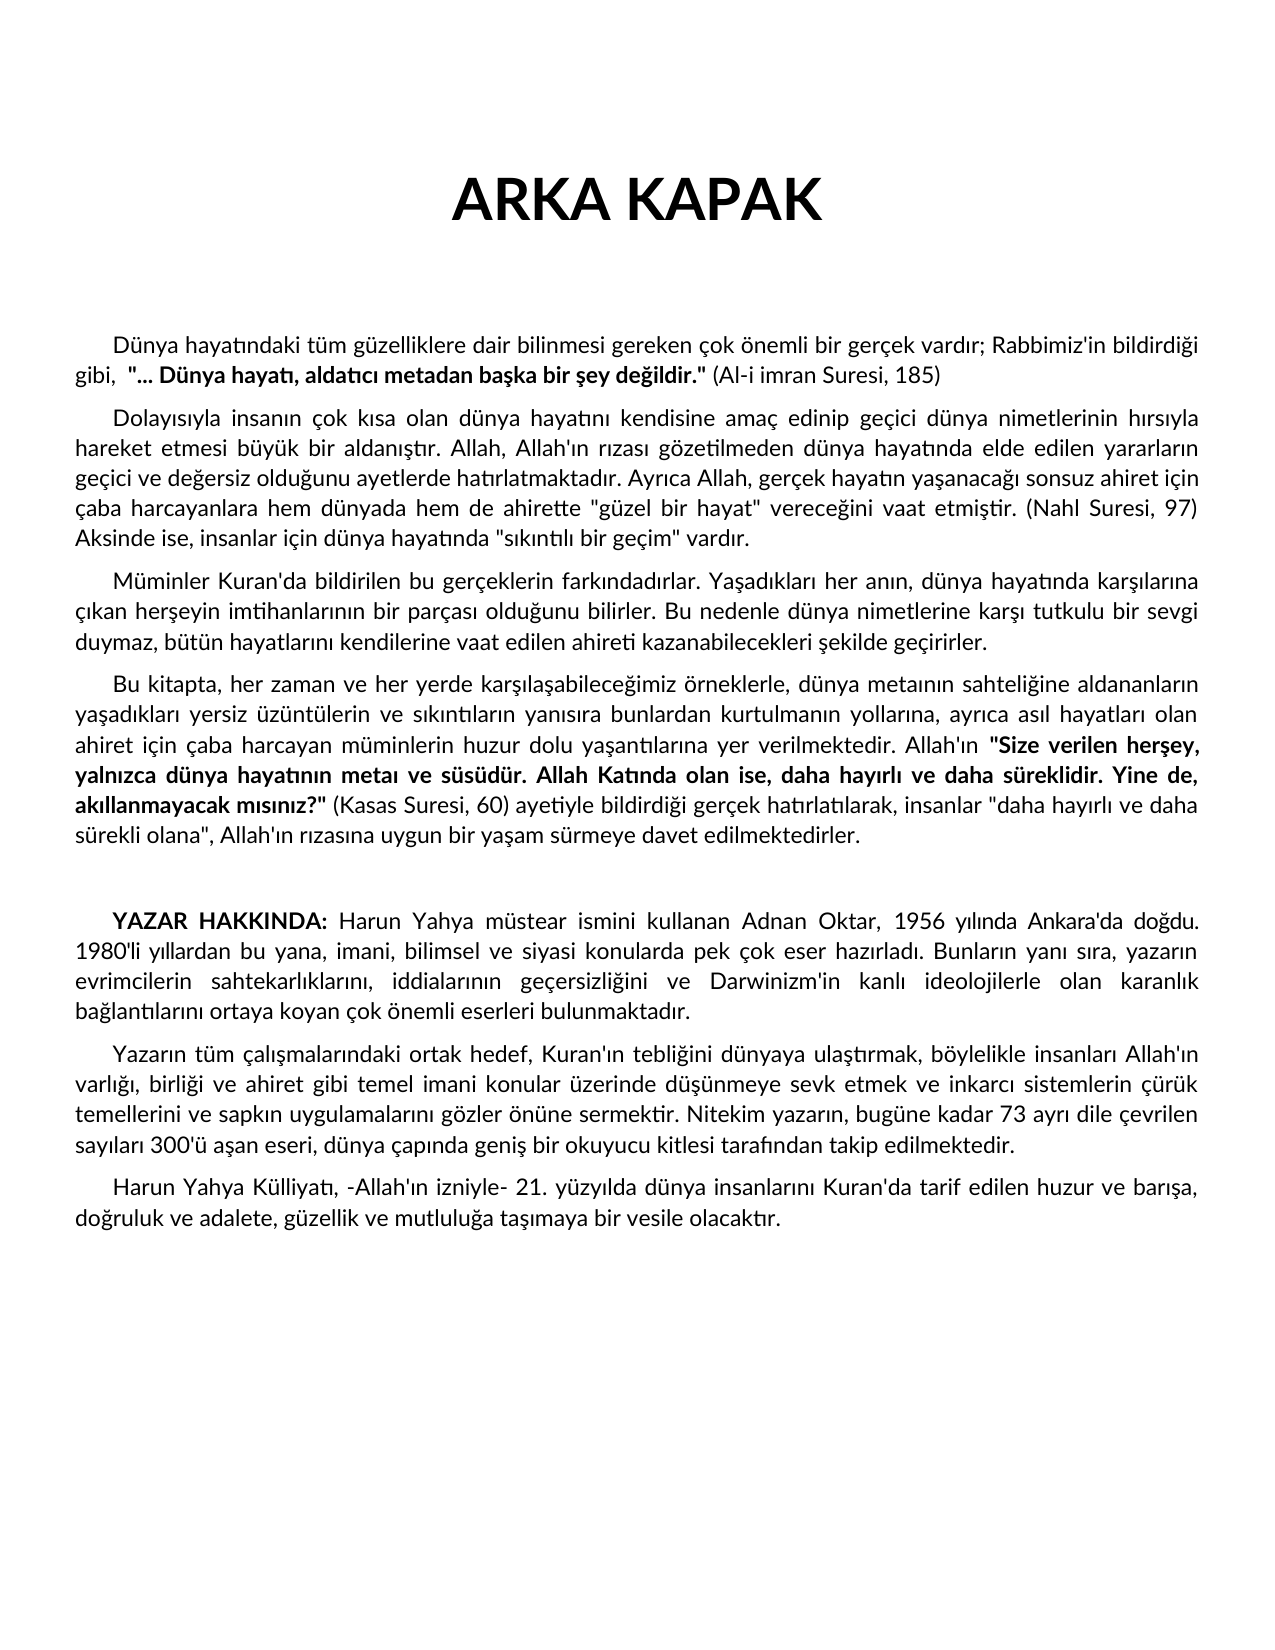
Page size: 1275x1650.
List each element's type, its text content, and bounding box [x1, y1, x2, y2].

text Dünya hayatındaki tüm güzelliklere dair bilinmesi gereken çok önemli bir gerçek vardır; Rabbimiz'in bildirdiği gibi, "... Dünya hayatı, aldatıcı metadan başka bir şey değildir." (Al-i imran Suresi, 185) [75, 330, 1200, 388]
subtitle ARKA KAPAK [75, 162, 1200, 232]
text Yazarın tüm çalışmalarındaki ortak hedef, Kuran'ın tebliğini dünyaya ulaştırmak, böylelikle insanları Allah'ın varlığı, birliği ve ahiret gibi temel imani konular üzerinde düşünmeye sevk etmek ve inkarcı sistemlerin çürük temellerini ve sapkın uygulamalarını gözler önüne sermektir. Nitekim yazarın, bugüne kadar 73 ayrı dile çevrilen sayıları 300'ü aşan eseri, dünya çapında geniş bir okuyucu kitlesi tarafından takip edilmektedir. [75, 1040, 1200, 1158]
text Dolayısıyla insanın çok kısa olan dünya hayatını kendisine amaç edinip geçici dünya nimetlerinin hırsıyla hareket etmesi büyük bir aldanıştır. Allah, Allah'ın rızası gözetilmeden dünya hayatında elde edilen yararların geçici ve değersiz olduğunu ayetlerde hatırlatmaktadır. Ayrıca Allah, gerçek hayatın yaşanacağı sonsuz ahiret için çaba harcayanlara hem dünyada hem de ahirette "güzel bir hayat" vereceğini vaat etmiştir. (Nahl Suresi, 97) Aksinde ise, insanlar için dünya hayatında "sıkıntılı bir geçim" vardır. [75, 403, 1200, 552]
text Müminler Kuran'da bildirilen bu gerçeklerin farkındadırlar. Yaşadıkları her anın, dünya hayatında karşılarına çıkan herşeyin imtihanlarının bir parçası olduğunu bilirler. Bu nedenle dünya nimetlerine karşı tutkulu bir sevgi duymaz, bütün hayatlarını kendilerine vaat edilen ahireti kazanabilecekleri şekilde geçirirler. [75, 567, 1200, 655]
text Bu kitapta, her zaman ve her yerde karşılaşabileceğimiz örneklerle, dünya metaının sahteliğine aldananların yaşadıkları yersiz üzüntülerin ve sıkıntıların yanısıra bunlardan kurtulmanın yollarına, ayrıca asıl hayatları olan ahiret için çaba harcayan müminlerin huzur dolu yaşantılarına yer verilmektedir. Allah'ın "Size verilen herşey, yalnızca dünya hayatının metaı ve süsüdür. Allah Katında olan ise, daha hayırlı ve daha süreklidir. Yine de, akıllanmayacak mısınız?" (Kasas Suresi, 60) ayetiyle bildirdiği gerçek hatırlatılarak, insanlar "daha hayırlı ve daha sürekli olana", Allah'ın rızasına uygun bir yaşam sürmeye davet edilmektedirler. [75, 670, 1200, 848]
text YAZAR HAKKINDA: Harun Yahya müstear ismini kullanan Adnan Oktar, 1956 yılında Ankara'da doğdu. 1980'li yıllardan bu yana, imani, bilimsel ve siyasi konularda pek çok eser hazırladı. Bunların yanı sıra, yazarın evrimcilerin sahtekarlıklarını, iddialarının geçersizliğini ve Darwinizm'in kanlı ideolojilerle olan karanlık bağlantılarını ortaya koyan çok önemli eserleri bulunmaktadır. [75, 906, 1200, 1024]
text Harun Yahya Külliyatı, -Allah'ın izniyle- 21. yüzyılda dünya insanlarını Kuran'da tarif edilen huzur ve barışa, doğruluk ve adalete, güzellik ve mutluluğa taşımaya bir vesile olacaktır. [75, 1173, 1200, 1231]
